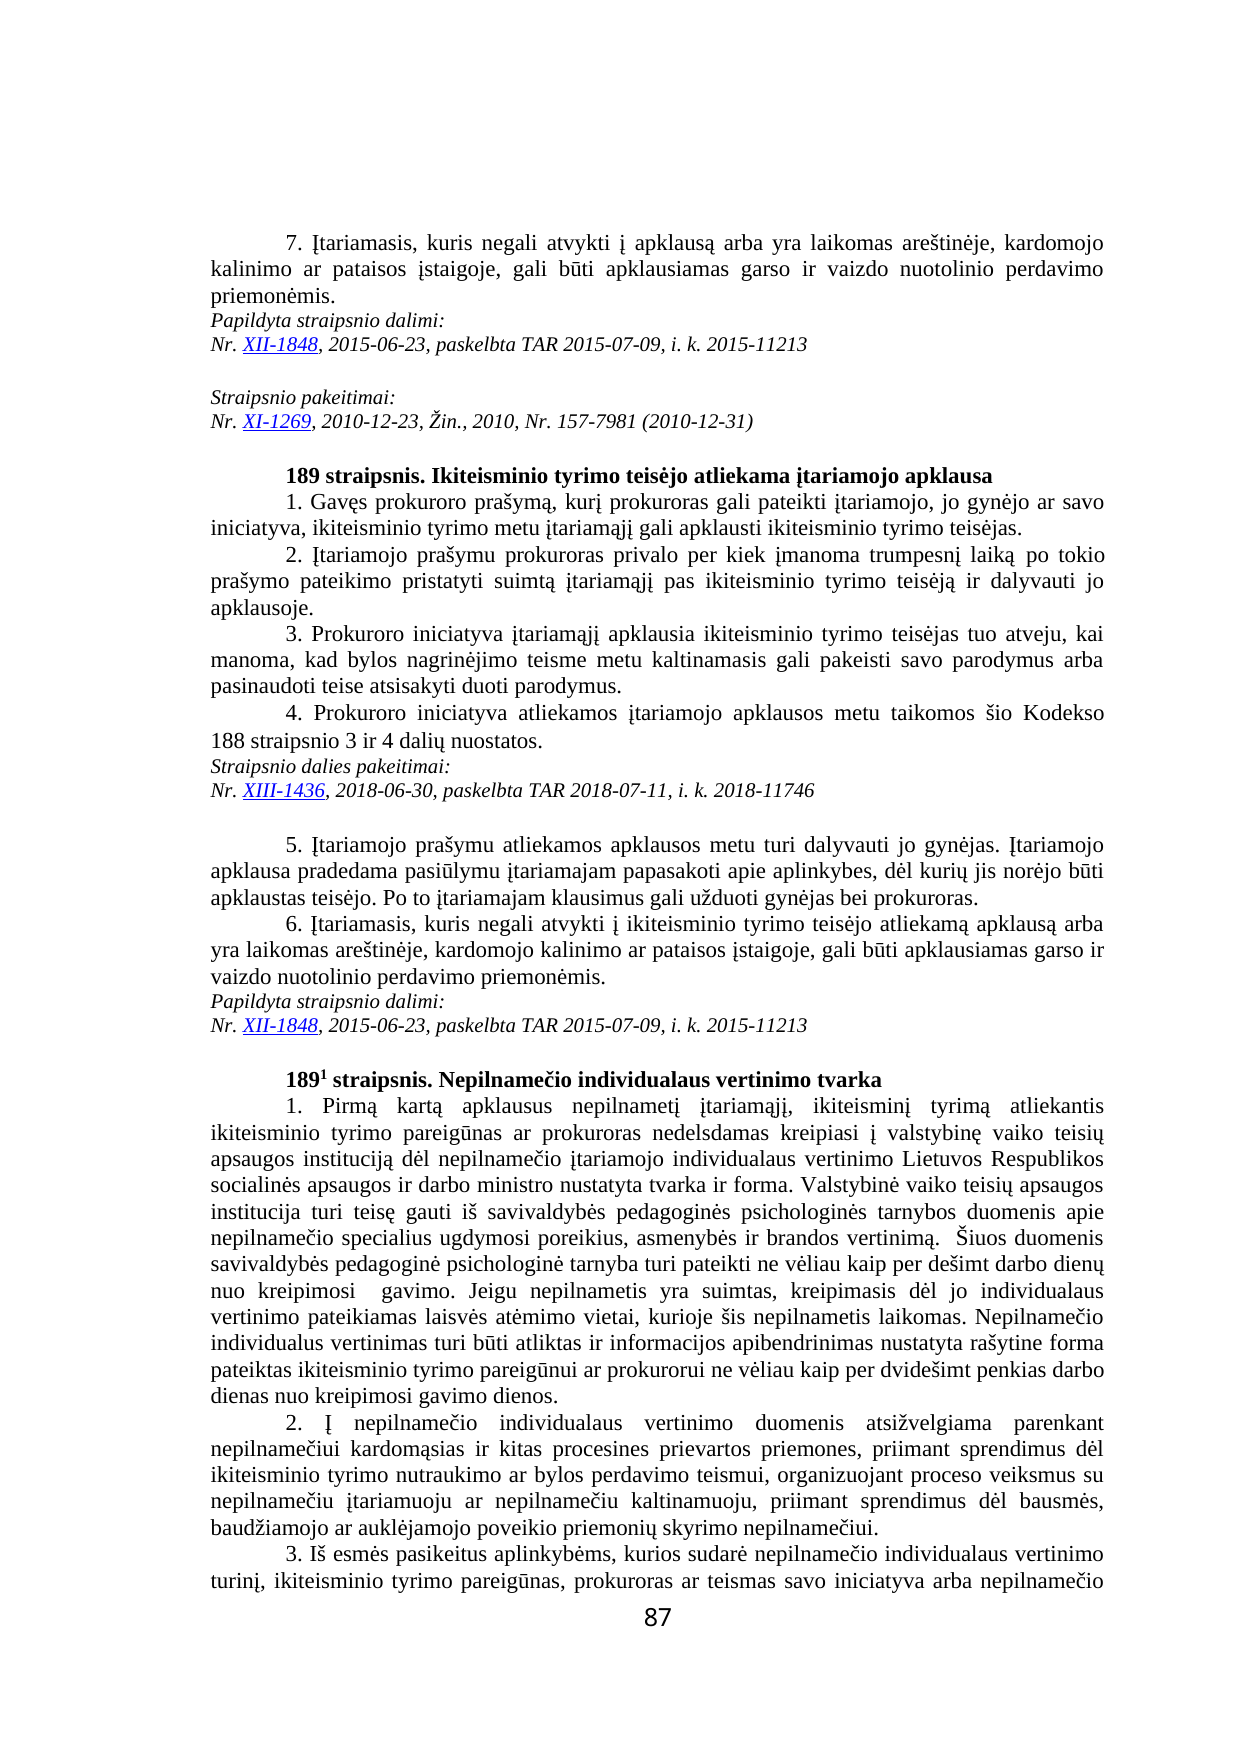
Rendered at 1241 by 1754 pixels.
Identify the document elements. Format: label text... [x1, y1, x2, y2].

text 189 straipsnis. Ikiteisminio tyrimo teisėjo atliekama įtariamojo apklausa [210, 462, 1105, 488]
text Straipsnio dalies pakeitimai: [210, 754, 1105, 778]
text 4. Prokuroro iniciatyva atliekamos įtariamojo apklausos metu taikomos šio Kodekso 188 straipsnio 3 ir 4 dalių nuostatos. [210, 699, 1105, 754]
text 3. Prokuroro iniciatyva įtariamąjį apklausia ikiteisminio tyrimo teisėjas tuo atveju, kai manoma, kad bylos nagrinėjimo teisme metu kaltinamasis gali pakeisti savo parodymus arba pasinaudoti teise atsisakyti duoti parodymus. [210, 620, 1105, 699]
text Nr. XII-1848, 2015-06-23, paskelbta TAR 2015-07-09, i. k. 2015-11213 [210, 1013, 1105, 1037]
text 1. Gavęs prokuroro prašymą, kurį prokuroras gali pateikti įtariamojo, jo gynėjo ar savo iniciatyva, ikiteisminio tyrimo metu įtariamąjį gali apklausti ikiteisminio tyrimo teisėjas. [210, 488, 1105, 541]
text 6. Įtariamasis, kuris negali atvykti į ikiteisminio tyrimo teisėjo atliekamą apklausą arba yra laikomas areštinėje, kardomojo kalinimo ar pataisos įstaigoje, gali būti apklausiamas garso ir vaizdo nuotolinio perdavimo priemonėmis. [210, 910, 1105, 989]
text 1. Pirmą kartą apklausus nepilnametį įtariamąjį, ikiteisminį tyrimą atliekantis ikiteisminio tyrimo pareigūnas ar prokuroras nedelsdamas kreipiasi į valstybinę vaiko teisių apsaugos instituciją dėl nepilnamečio įtariamojo individualaus vertinimo Lietuvos Respublikos socialinės apsaugos ir darbo ministro nustatyta tvarka ir forma. Valstybinė vaiko teisių apsaugos institucija turi teisę gauti iš savivaldybės pedagoginės psichologinės tarnybos duomenis apie nepilnamečio specialius ugdymosi poreikius, asmenybės ir brandos vertinimą. Šiuos duomenis savivaldybės pedagoginė psichologinė tarnyba turi pateikti ne vėliau kaip per dešimt darbo dienų nuo kreipimosi gavimo. Jeigu nepilnametis yra suimtas, kreipimasis dėl jo individualaus vertinimo pateikiamas laisvės atėmimo vietai, kurioje šis nepilnametis laikomas. Nepilnamečio individualus vertinimas turi būti atliktas ir informacijos apibendrinimas nustatyta rašytine forma pateiktas ikiteisminio tyrimo pareigūnui ar prokurorui ne vėliau kaip per dvidešimt penkias darbo dienas nuo kreipimosi gavimo dienos. [210, 1092, 1105, 1408]
text Papildyta straipsnio dalimi: [210, 989, 1105, 1013]
text Papildyta straipsnio dalimi: [210, 308, 1105, 332]
text 7. Įtariamasis, kuris negali atvykti į apklausą arba yra laikomas areštinėje, kardomojo kalinimo ar pataisos įstaigoje, gali būti apklausiamas garso ir vaizdo nuotolinio perdavimo priemonėmis. [210, 229, 1105, 308]
text Nr. XII-1848, 2015-06-23, paskelbta TAR 2015-07-09, i. k. 2015-11213 [210, 332, 1105, 356]
text Nr. XI-1269, 2010-12-23, Žin., 2010, Nr. 157-7981 (2010-12-31) [210, 409, 1105, 433]
text 3. Iš esmės pasikeitus aplinkybėms, kurios sudarė nepilnamečio individualaus vertinimo turinį, ikiteisminio tyrimo pareigūnas, prokuroras ar teismas savo iniciatyva arba nepilnamečio [210, 1540, 1105, 1593]
text 2. Į nepilnamečio individualaus vertinimo duomenis atsižvelgiama parenkant nepilnamečiui kardomąsias ir kitas procesines prievartos priemones, priimant sprendimus dėl ikiteisminio tyrimo nutraukimo ar bylos perdavimo teismui, organizuojant proceso veiksmus su nepilnamečiu įtariamuoju ar nepilnamečiu kaltinamuoju, priimant sprendimus dėl bausmės, baudžiamojo ar auklėjamojo poveikio priemonių skyrimo nepilnamečiui. [210, 1408, 1105, 1540]
text 5. Įtariamojo prašymu atliekamos apklausos metu turi dalyvauti jo gynėjas. Įtariamojo apklausa pradedama pasiūlymu įtariamajam papasakoti apie aplinkybes, dėl kurių jis norėjo būti apklaustas teisėjo. Po to įtariamajam klausimus gali užduoti gynėjas bei prokuroras. [210, 831, 1105, 910]
text Straipsnio pakeitimai: [210, 385, 1105, 409]
text 2. Įtariamojo prašymu prokuroras privalo per kiek įmanoma trumpesnį laiką po tokio prašymo pateikimo pristatyti suimtą įtariamąjį pas ikiteisminio tyrimo teisėją ir dalyvauti jo apklausoje. [210, 541, 1105, 620]
text Nr. XIII-1436, 2018-06-30, paskelbta TAR 2018-07-11, i. k. 2018-11746 [210, 778, 1105, 802]
text 1891 straipsnis. Nepilnamečio individualaus vertinimo tvarka [210, 1066, 1105, 1092]
